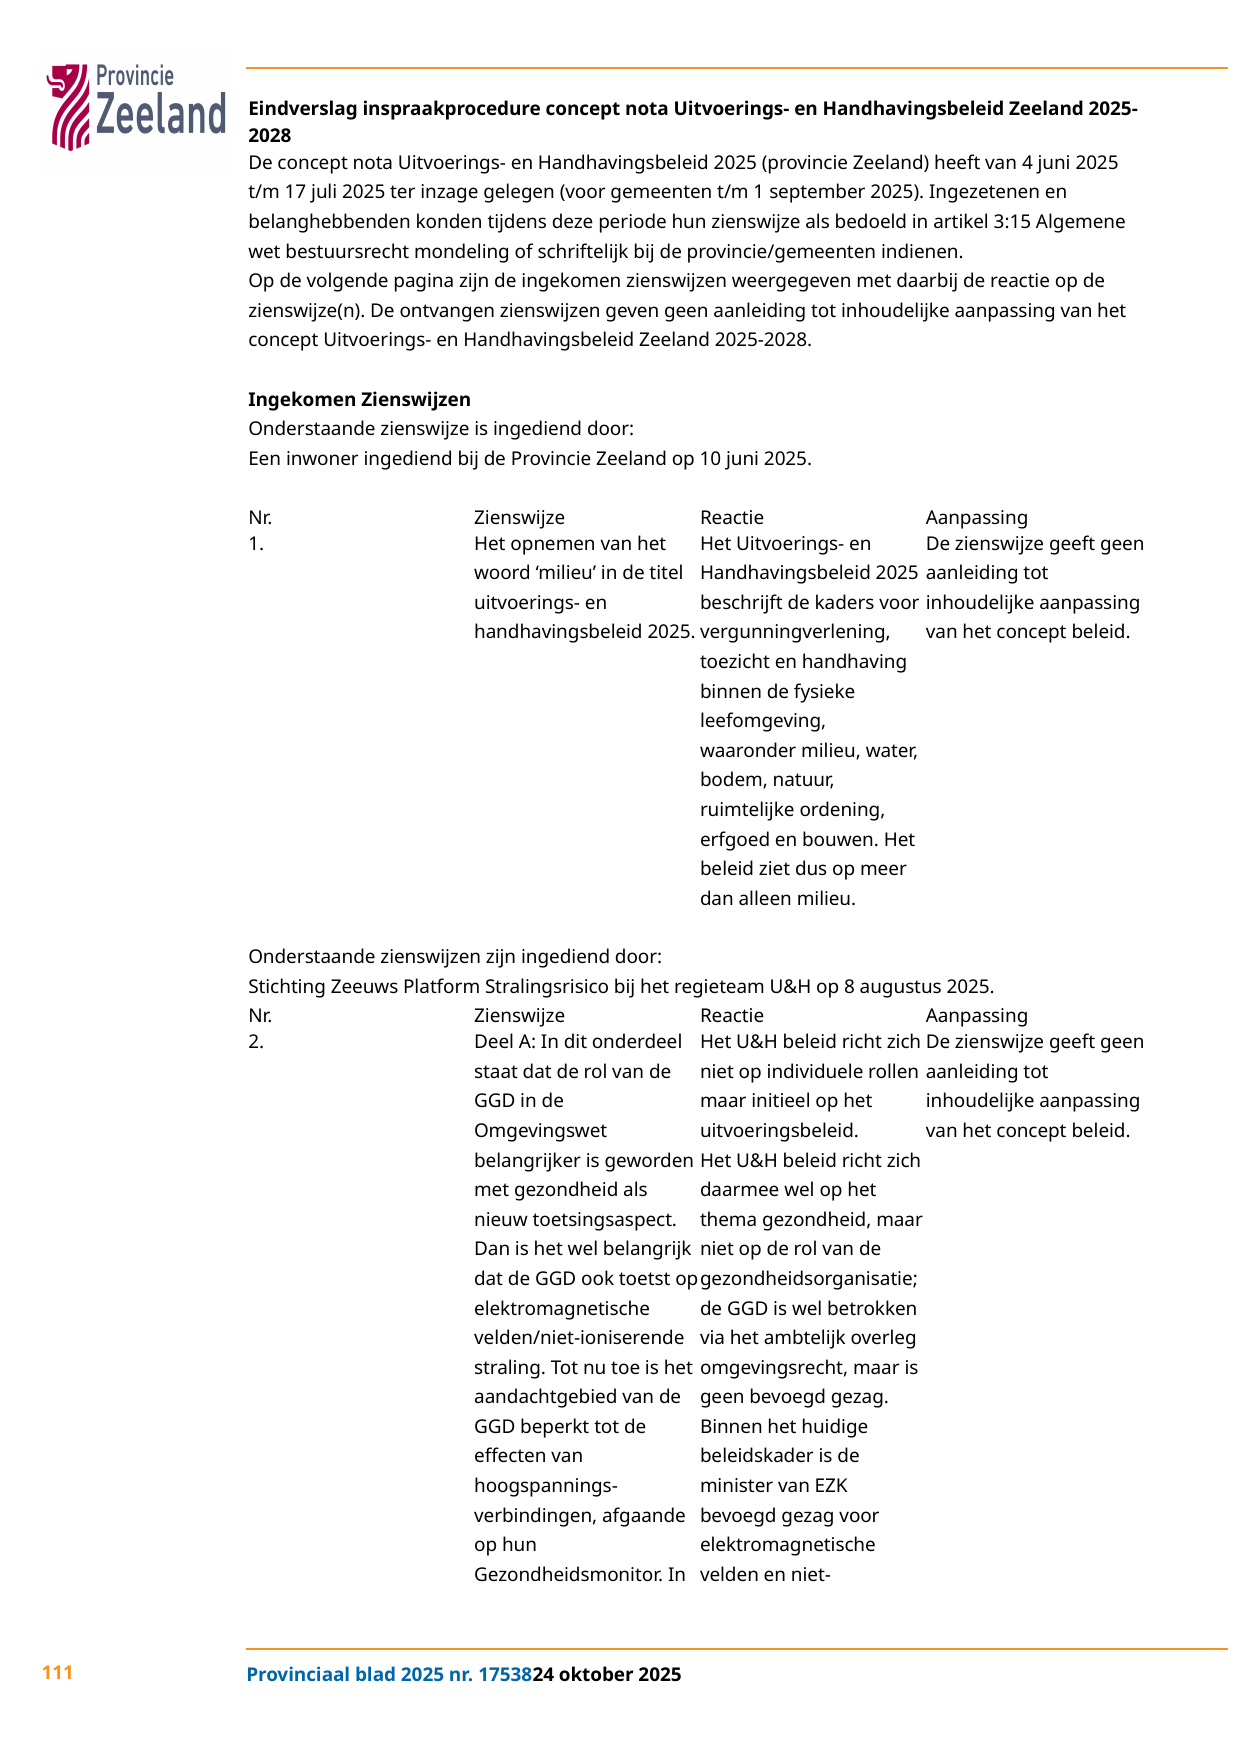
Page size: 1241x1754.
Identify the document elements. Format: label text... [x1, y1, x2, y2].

table_header Zienswijze [474, 504, 700, 530]
table_cell De zienswijze geeft geen aanleiding tot inhoudelijke aanpassing van het concept beleid. [926, 530, 1152, 911]
text Een inwoner ingediend bij de Provincie Zeeland op 10 juni 2025. [248, 445, 1152, 471]
table_cell Het Uitvoerings- en Handhavingsbeleid 2025 beschrijft de kaders voor vergunningverlening, toezicht en handhaving binnen de fysieke leefomgeving, waaronder milieu, water, bodem, natuur, ruimtelijke ordening, erfgoed en bouwen. Het beleid ziet dus op meer dan alleen milieu. [700, 530, 926, 911]
text Eindverslag inspraakprocedure concept nota Uitvoerings- en Handhavingsbeleid Zeeland 2025-2028 [248, 95, 1152, 149]
table_cell 2. [248, 1029, 474, 1587]
table_header Aanpassing [926, 504, 1152, 530]
table_header Reactie [700, 1003, 926, 1028]
table_header Reactie [700, 504, 926, 530]
text Stichting Zeeuws Platform Stralingsrisico bij het regieteam U&H op 8 augustus 2025. [248, 973, 1152, 999]
table_cell Deel A: In dit onderdeel staat dat de rol van de GGD in de Omgevingswet belangrijker is geworden met gezondheid als nieuw toetsingsaspect. Dan is het wel belangrijk dat de GGD ook toetst op elektromagnetische velden/niet-ioniserende straling. Tot nu toe is het aandachtgebied van de GGD beperkt tot de effecten van hoogspannings-verbindingen, afgaande op hun Gezondheidsmonitor. In [474, 1029, 700, 1587]
table_header Nr. [248, 504, 474, 530]
table_cell De zienswijze geeft geen aanleiding tot inhoudelijke aanpassing van het concept beleid. [926, 1029, 1152, 1587]
text Onderstaande zienswijzen zijn ingediend door: [248, 943, 1152, 969]
table_header Zienswijze [474, 1003, 700, 1028]
table_cell Het U&H beleid richt zich niet op individuele rollen maar initieel op het uitvoeringsbeleid. Het U&H beleid richt zich daarmee wel op het thema gezondheid, maar niet op de rol van de gezondheidsorganisatie; de GGD is wel betrokken via het ambtelijk overleg omgevingsrecht, maar is geen bevoegd gezag. Binnen het huidige beleidskader is de minister van EZK bevoegd gezag voor elektromagnetische velden en niet- [700, 1029, 926, 1587]
table_cell 1. [248, 530, 474, 911]
text Onderstaande zienswijze is ingediend door: [248, 415, 1152, 441]
text De concept nota Uitvoerings- en Handhavingsbeleid 2025 (provincie Zeeland) heeft van 4 juni 2025 t/m 17 juli 2025 ter inzage gelegen (voor gemeenten t/m 1 september 2025). Ingezetenen en belanghebbenden konden tijdens deze periode hun zienswijze als bedoeld in artikel 3:15 Algemene wet bestuursrecht mondeling of schriftelijk bij de provincie/gemeenten indienen. [248, 149, 1152, 263]
table_header Aanpassing [926, 1003, 1152, 1028]
picture [41, 47, 231, 172]
table_cell Het opnemen van het woord ‘milieu’ in de titel uitvoerings- en handhavingsbeleid 2025. [474, 530, 700, 911]
text Ingekomen Zienswijzen [248, 386, 1152, 411]
table_header Nr. [248, 1003, 474, 1028]
text Op de volgende pagina zijn de ingekomen zienswijzen weergegeven met daarbij de reactie op de zienswijze(n). De ontvangen zienswijzen geven geen aanleiding tot inhoudelijke aanpassing van het concept Uitvoerings- en Handhavingsbeleid Zeeland 2025-2028. [248, 267, 1152, 352]
